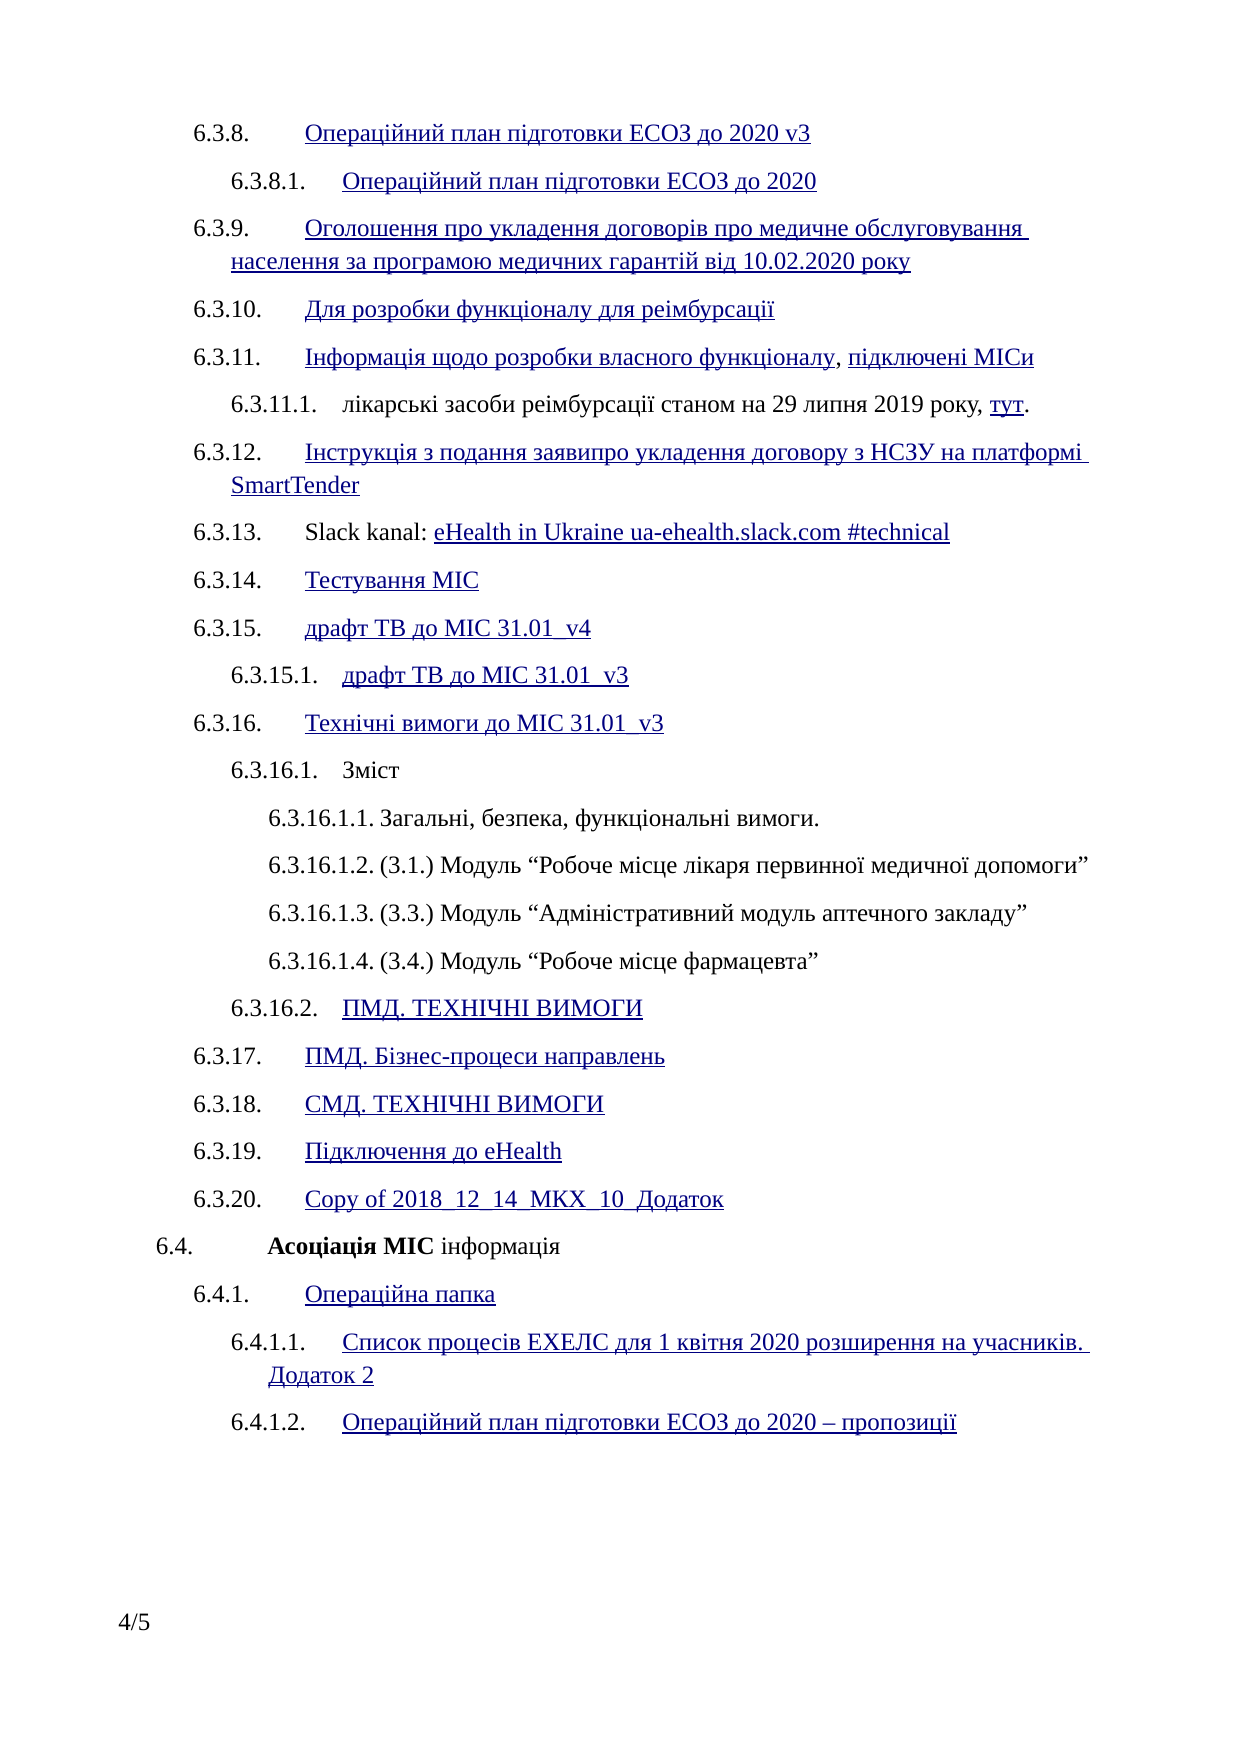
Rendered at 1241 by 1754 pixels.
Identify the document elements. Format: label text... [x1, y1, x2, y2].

list Оголошення про укладення договорів про медичне обслуговування населення за програмою медичних гарантій від 10.02.2020 року [193, 213, 1122, 275]
list Підключення до eHealth [193, 1136, 1122, 1165]
list (3.4.) Модуль “Робоче місце фармацевта” [268, 946, 1122, 974]
list ПМД. Бізнес-процеси направлень [193, 1041, 1122, 1070]
list (3.1.) Модуль “Робоче місце лікаря первинної медичної допомоги” [268, 851, 1122, 879]
list Операційна папка [193, 1279, 1122, 1308]
list Операційний план підготовки ЕСОЗ до 2020 – пропозиції [231, 1407, 1122, 1436]
list Для розробки функціоналу для реімбурсації [193, 294, 1122, 323]
list лікарські засоби реімбурсації станом на 29 липня 2019 року, тут. [231, 389, 1122, 418]
list ПМД. ТЕХНІЧНІ ВИМОГИ [231, 993, 1122, 1022]
list Інструкція з подання заявипро укладення договору з НСЗУ на платформі SmartTender [193, 437, 1122, 498]
list Загальні, безпека, функціональні вимоги. [268, 803, 1122, 832]
list драфт ТВ до МІС 31.01_v4 [193, 613, 1122, 641]
list драфт ТВ до МІС 31.01_v3 [231, 660, 1122, 689]
list Інформація щодо розробки власного функціоналу, підключені МІСи [193, 342, 1122, 370]
list Операційний план підготовки ЕСОЗ до 2020 [231, 166, 1122, 194]
list Тестування МІС [193, 565, 1122, 594]
list Технічні вимоги до МІС 31.01_v3 [193, 708, 1122, 737]
list Операційний план підготовки ЕСОЗ до 2020 v3 [193, 118, 1122, 147]
list Slack kanal: eHealth in Ukraine ua-ehealth.slack.com #technical [193, 517, 1122, 546]
list (3.3.) Модуль “Адміністративний модуль аптечного закладу” [268, 898, 1122, 927]
list Copy of 2018_12_14_МКХ_10_Додаток [193, 1184, 1122, 1213]
list СМД. ТЕХНІЧНІ ВИМОГИ [193, 1089, 1122, 1117]
list Список процесів ЕХЕЛС для 1 квітня 2020 розширення на учасників. Додаток 2 [231, 1327, 1122, 1388]
list Асоціація МІС інформація [156, 1231, 1122, 1260]
list Зміст [231, 755, 1122, 784]
